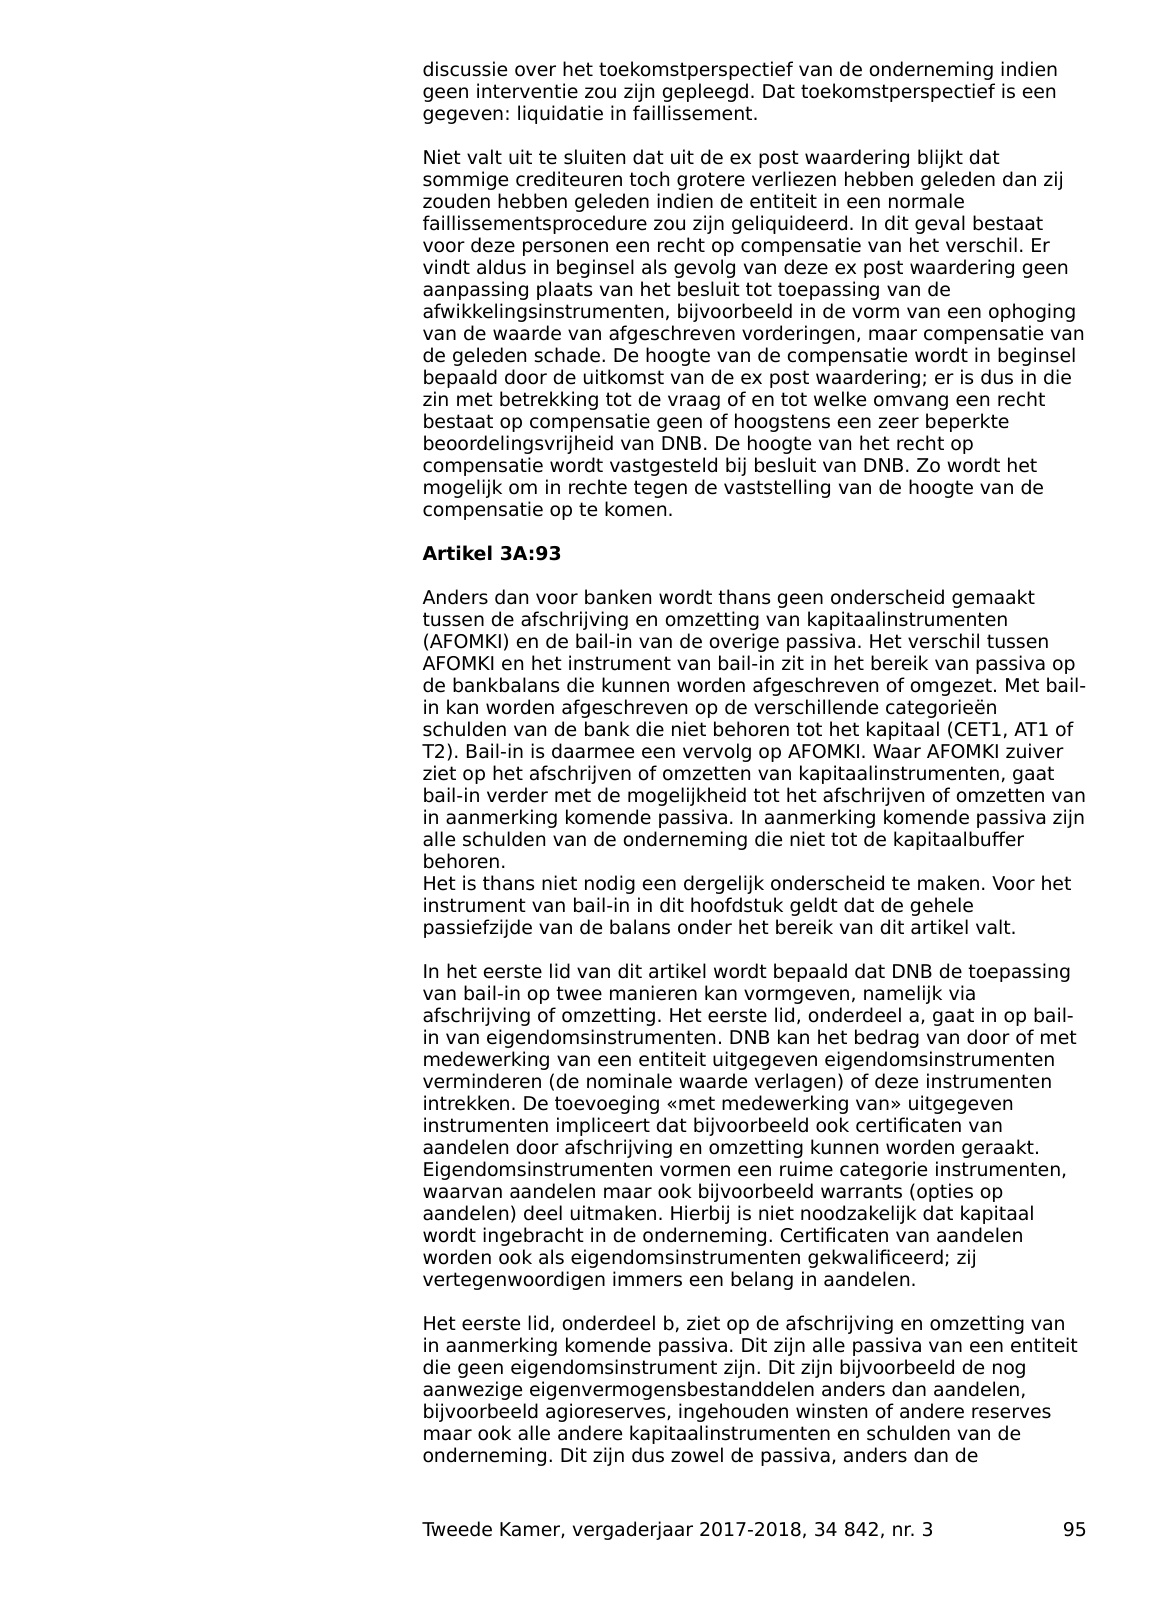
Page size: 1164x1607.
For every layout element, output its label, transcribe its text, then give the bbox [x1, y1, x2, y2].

text discussie over het toekomstperspectief van de onderneming indien geen interventie zou zijn gepleegd. Dat toekomstperspectief is een gegeven: liquidatie in faillissement. [422, 59, 1087, 125]
text In het eerste lid van dit artikel wordt bepaald dat DNB de toepassing van bail-in op twee manieren kan vormgeven, namelijk via afschrijving of omzetting. Het eerste lid, onderdeel a, gaat in op bail-in van eigendomsinstrumenten. DNB kan het bedrag van door of met medewerking van een entiteit uitgegeven eigendomsinstrumenten verminderen (de nominale waarde verlagen) of deze instrumenten intrekken. De toevoeging «met medewerking van» uitgegeven instrumenten impliceert dat bijvoorbeeld ook certificaten van aandelen door afschrijving en omzetting kunnen worden geraakt. Eigendomsinstrumenten vormen een ruime categorie instrumenten, waarvan aandelen maar ook bijvoorbeeld warrants (opties op aandelen) deel uitmaken. Hierbij is niet noodzakelijk dat kapitaal wordt ingebracht in de onderneming. Certificaten van aandelen worden ook als eigendomsinstrumenten gekwalificeerd; zij vertegenwoordigen immers een belang in aandelen. [422, 961, 1087, 1291]
subtitle Artikel 3A:93 [422, 543, 1087, 565]
text Het is thans niet nodig een dergelijk onderscheid te maken. Voor het instrument van bail-in in dit hoofdstuk geldt dat de gehele passiefzijde van de balans onder het bereik van dit artikel valt. [422, 873, 1087, 939]
text Anders dan voor banken wordt thans geen onderscheid gemaakt tussen de afschrijving en omzetting van kapitaalinstrumenten (AFOMKI) en de bail-in van de overige passiva. Het verschil tussen AFOMKI en het instrument van bail-in zit in het bereik van passiva op de bankbalans die kunnen worden afgeschreven of omgezet. Met bail-in kan worden afgeschreven op de verschillende categorieën schulden van de bank die niet behoren tot het kapitaal (CET1, AT1 of T2). Bail-in is daarmee een vervolg op AFOMKI. Waar AFOMKI zuiver ziet op het afschrijven of omzetten van kapitaalinstrumenten, gaat bail-in verder met de mogelijkheid tot het afschrijven of omzetten van in aanmerking komende passiva. In aanmerking komende passiva zijn alle schulden van de onderneming die niet tot de kapitaalbuffer behoren. [422, 587, 1087, 873]
text Het eerste lid, onderdeel b, ziet op de afschrijving en omzetting van in aanmerking komende passiva. Dit zijn alle passiva van een entiteit die geen eigendomsinstrument zijn. Dit zijn bijvoorbeeld de nog aanwezige eigenvermogensbestanddelen anders dan aandelen, bijvoorbeeld agioreserves, ingehouden winsten of andere reserves maar ook alle andere kapitaalinstrumenten en schulden van de onderneming. Dit zijn dus zowel de passiva, anders dan de [422, 1313, 1087, 1467]
text Niet valt uit te sluiten dat uit de ex post waardering blijkt dat sommige crediteuren toch grotere verliezen hebben geleden dan zij zouden hebben geleden indien de entiteit in een normale faillissementsprocedure zou zijn geliquideerd. In dit geval bestaat voor deze personen een recht op compensatie van het verschil. Er vindt aldus in beginsel als gevolg van deze ex post waardering geen aanpassing plaats van het besluit tot toepassing van de afwikkelingsinstrumenten, bijvoorbeeld in de vorm van een ophoging van de waarde van afgeschreven vorderingen, maar compensatie van de geleden schade. De hoogte van de compensatie wordt in beginsel bepaald door de uitkomst van de ex post waardering; er is dus in die zin met betrekking tot de vraag of en tot welke omvang een recht bestaat op compensatie geen of hoogstens een zeer beperkte beoordelingsvrijheid van DNB. De hoogte van het recht op compensatie wordt vastgesteld bij besluit van DNB. Zo wordt het mogelijk om in rechte tegen de vaststelling van de hoogte van de compensatie op te komen. [422, 147, 1087, 521]
